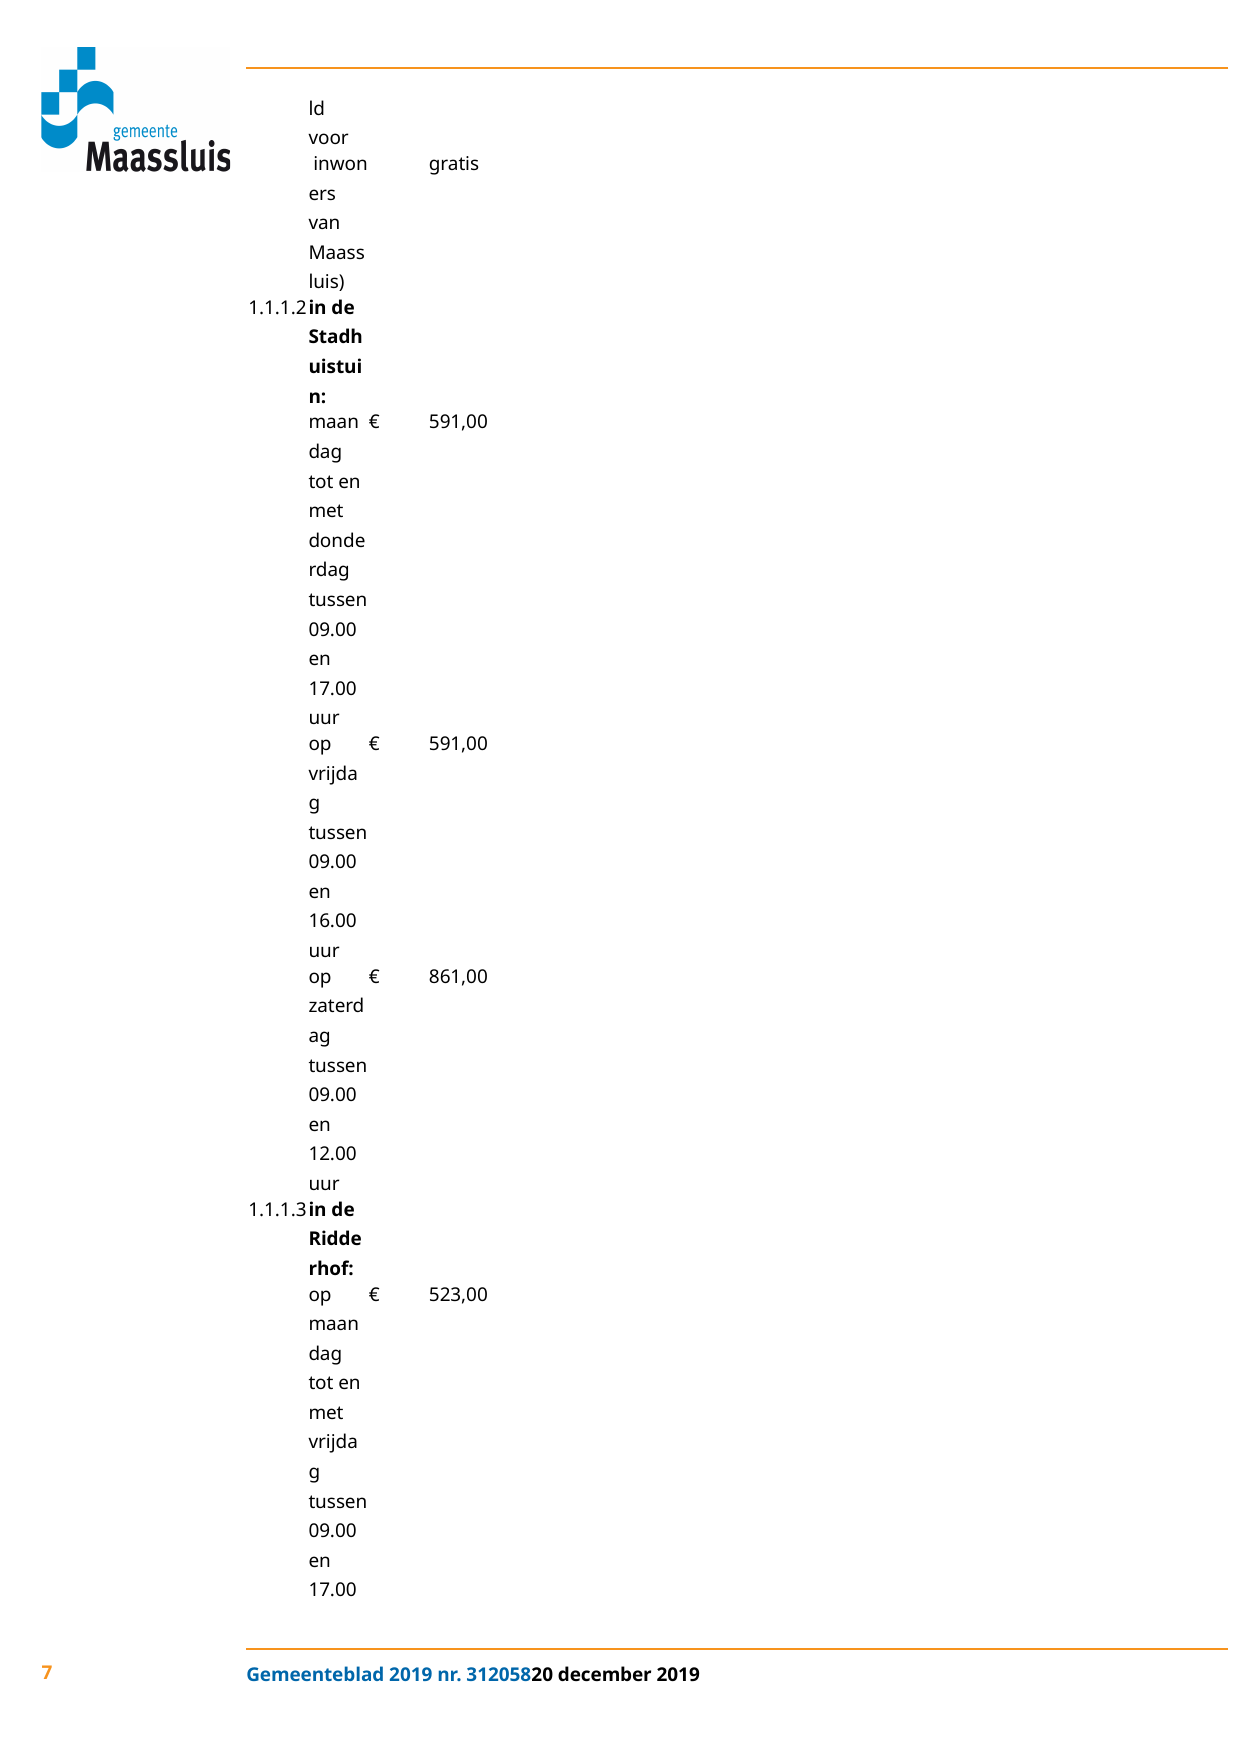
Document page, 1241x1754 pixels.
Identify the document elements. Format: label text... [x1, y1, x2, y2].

table_cell [489, 409, 549, 730]
table_cell maandag tot en met donderdag tussen 09.00 en 17.00 uur [308, 409, 368, 730]
table_cell gratis [429, 150, 489, 294]
table_cell op vrijdag tussen 09.00 en 16.00 uur [308, 730, 368, 963]
table_cell [369, 95, 429, 150]
table_cell op zaterdag tussen 09.00 en 12.00 uur [308, 963, 368, 1196]
table_cell 861,00 [429, 963, 489, 1196]
table_cell [489, 150, 549, 294]
table_cell 1.1.1.2 [248, 294, 308, 409]
table_cell [429, 95, 489, 150]
table_cell [489, 1281, 549, 1602]
table_cell ld voor [308, 95, 368, 150]
table_cell 591,00 [429, 730, 489, 963]
table_cell [489, 730, 549, 963]
table_cell [489, 1196, 549, 1281]
table_cell 523,00 [429, 1281, 489, 1602]
picture [41, 47, 231, 172]
table_cell [248, 150, 308, 294]
table_cell [369, 150, 429, 294]
table_cell op maandag tot en met vrijdag tussen 09.00 en 17.00 [308, 1281, 368, 1602]
table_cell [248, 1281, 308, 1602]
table_cell € [369, 730, 429, 963]
table_cell [248, 95, 308, 150]
picture [41, 47, 77, 92]
table_cell [248, 409, 308, 730]
table_cell [429, 294, 489, 409]
table_cell [429, 1196, 489, 1281]
table_cell 1.1.1.3 [248, 1196, 308, 1281]
table_cell [489, 95, 549, 150]
table_cell inwoners van Maassluis) [308, 150, 368, 294]
table_cell [369, 1196, 429, 1281]
table_cell in de Ridderhof: [308, 1196, 368, 1281]
table_cell € [369, 409, 429, 730]
table_cell € [369, 963, 429, 1196]
table_cell [369, 294, 429, 409]
table_cell € [369, 1281, 429, 1602]
table_cell [489, 963, 549, 1196]
table_cell [248, 963, 308, 1196]
table_cell 591,00 [429, 409, 489, 730]
table_cell [489, 294, 549, 409]
table_cell in de Stadhuistuin: [308, 294, 368, 409]
table_cell [248, 730, 308, 963]
